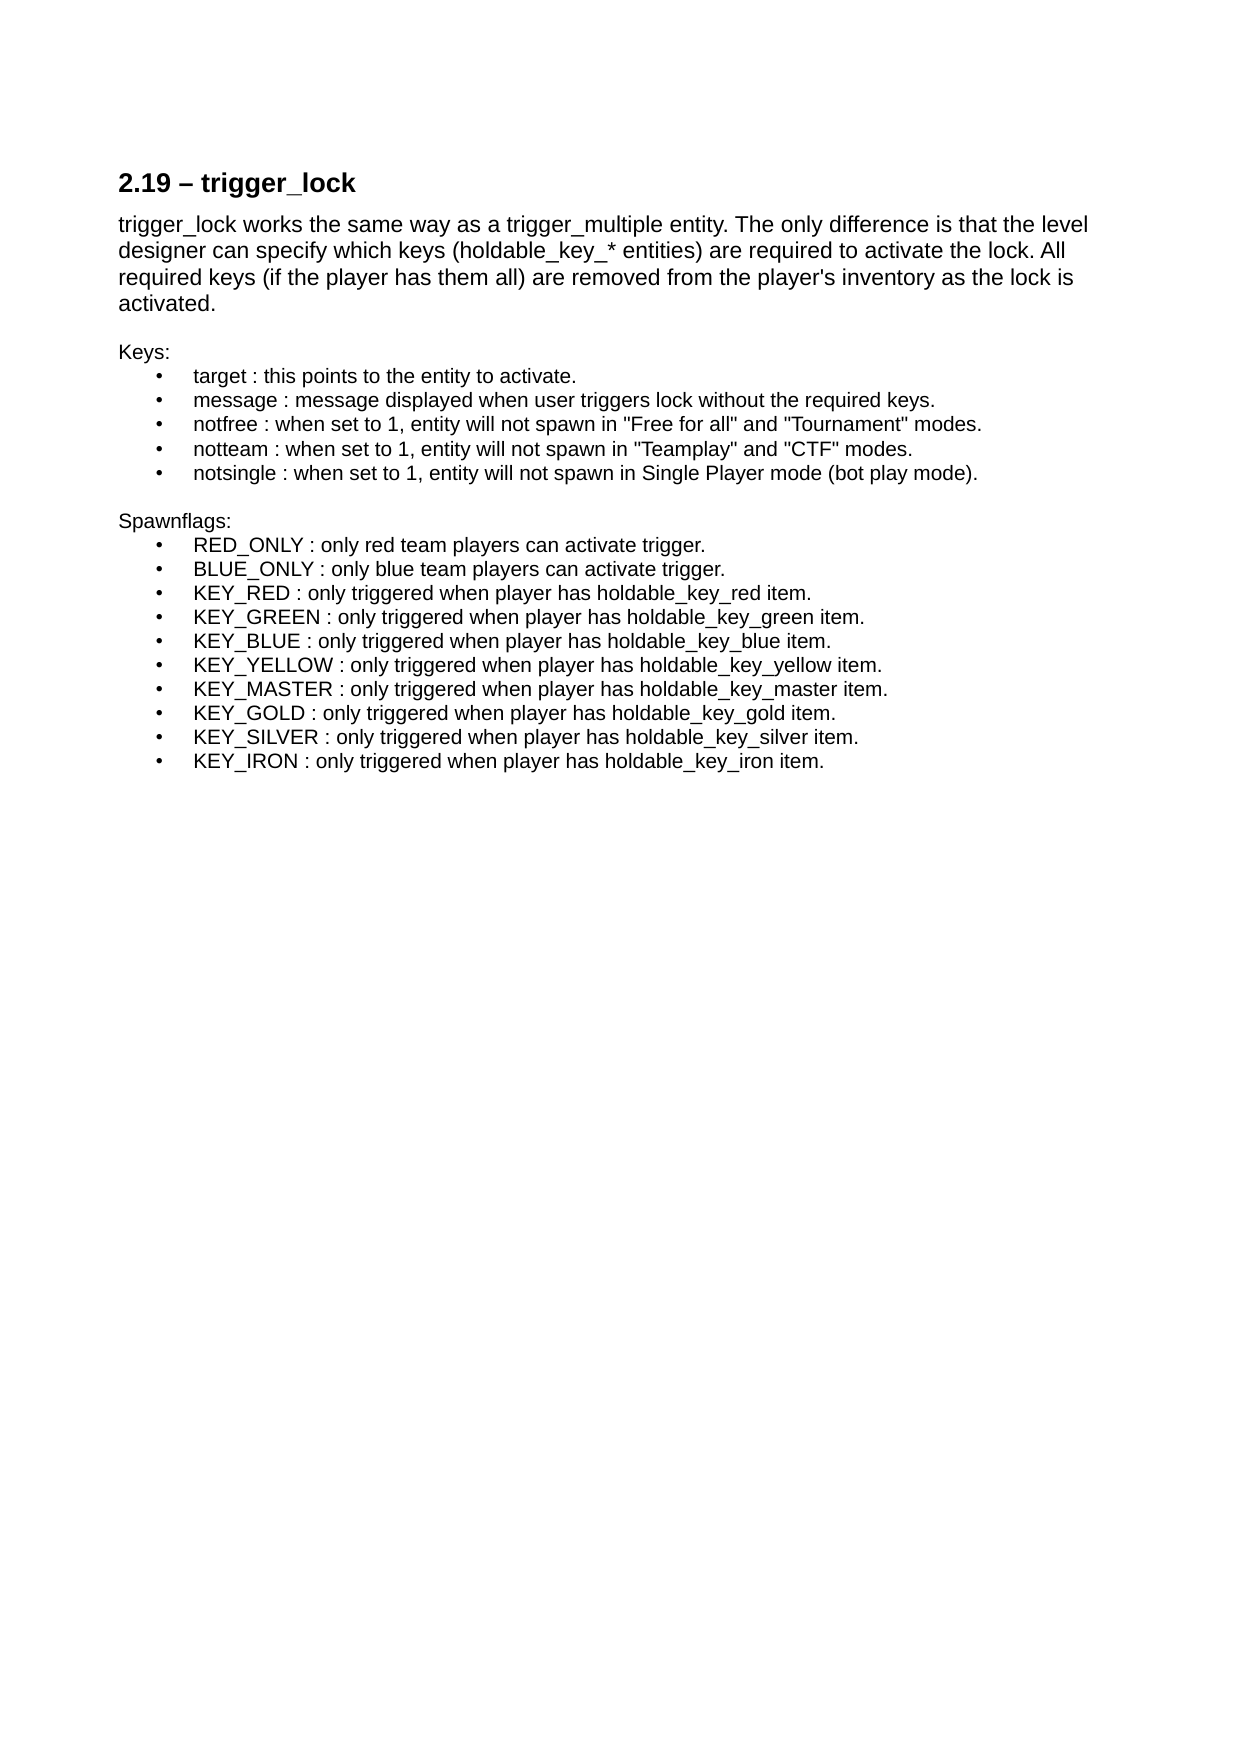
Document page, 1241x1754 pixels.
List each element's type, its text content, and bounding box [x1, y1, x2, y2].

list KEY_RED : only triggered when player has holdable_key_red item. [156, 581, 1122, 604]
list KEY_YELLOW : only triggered when player has holdable_key_yellow item. [156, 653, 1122, 677]
text Spawnflags: [118, 508, 1122, 532]
list RED_ONLY : only red team players can activate trigger. [156, 532, 1122, 556]
text Keys: [118, 340, 1122, 364]
list notfree : when set to 1, entity will not spawn in "Free for all" and "Tournament" modes. [156, 412, 1122, 436]
list message : message displayed when user triggers lock without the required keys. [156, 388, 1122, 412]
list KEY_MASTER : only triggered when player has holdable_key_master item. [156, 677, 1122, 701]
subtitle 2.19 – trigger_lock [118, 167, 1122, 198]
text trigger_lock works the same way as a trigger_multiple entity. The only difference is that the level designer can specify which keys (holdable_key_* entities) are required to activate the lock. All required keys (if the player has them all) are removed from the player's inventory as the lock is activated. [118, 211, 1122, 316]
list notsingle : when set to 1, entity will not spawn in Single Player mode (bot play mode). [156, 460, 1122, 484]
list target : this points to the entity to activate. [156, 364, 1122, 388]
list KEY_BLUE : only triggered when player has holdable_key_blue item. [156, 629, 1122, 653]
list BLUE_ONLY : only blue team players can activate trigger. [156, 556, 1122, 581]
list KEY_SILVER : only triggered when player has holdable_key_silver item. [156, 725, 1122, 749]
list KEY_IRON : only triggered when player has holdable_key_iron item. [156, 749, 1122, 773]
list notteam : when set to 1, entity will not spawn in "Teamplay" and "CTF" modes. [156, 436, 1122, 460]
list KEY_GOLD : only triggered when player has holdable_key_gold item. [156, 701, 1122, 725]
list KEY_GREEN : only triggered when player has holdable_key_green item. [156, 604, 1122, 629]
